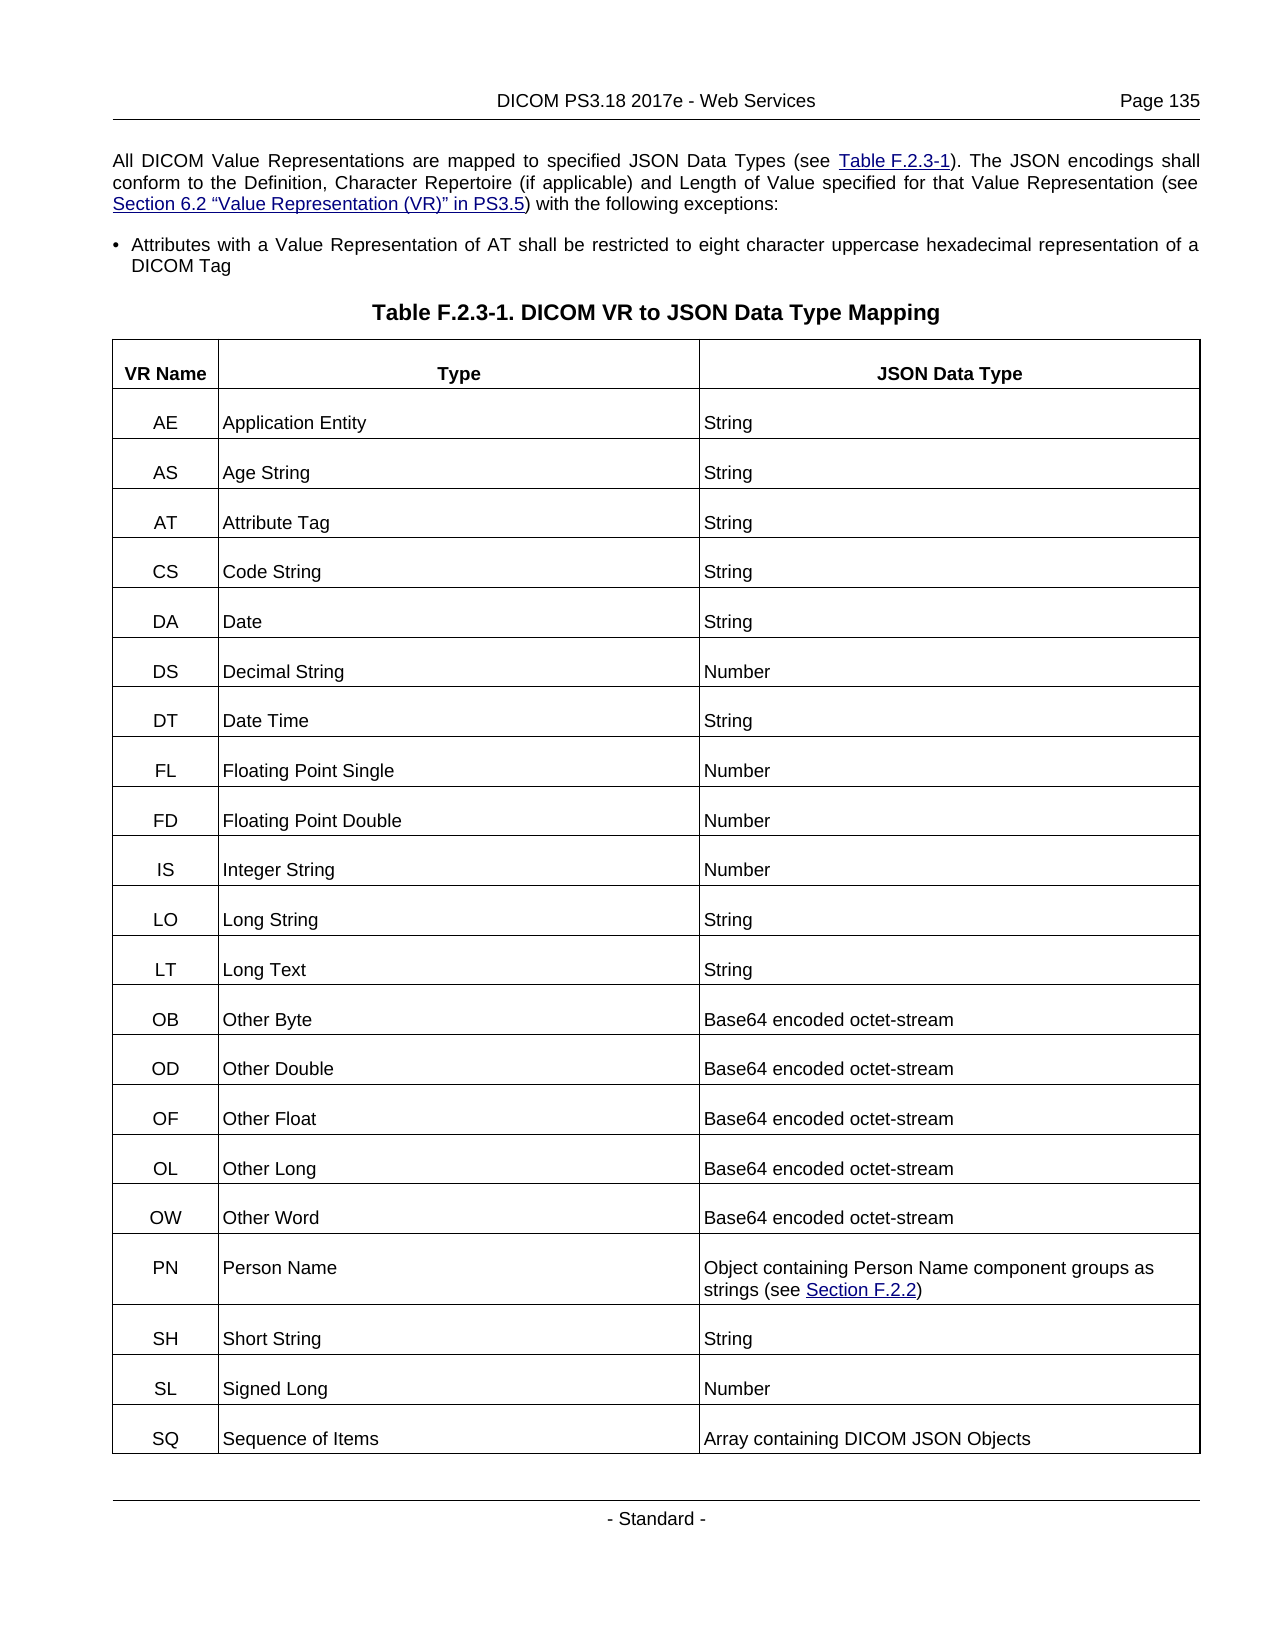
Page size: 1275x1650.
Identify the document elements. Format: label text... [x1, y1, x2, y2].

table_cell Person Name [219, 1234, 699, 1304]
table_cell Array containing DICOM JSON Objects [700, 1405, 1199, 1453]
table_cell FD [113, 787, 218, 835]
table_cell FL [113, 737, 218, 786]
table_cell Signed Long [219, 1355, 699, 1403]
table_cell Long Text [219, 936, 699, 984]
table_cell AE [113, 389, 218, 438]
table_cell Number [700, 836, 1199, 885]
table_cell AT [113, 489, 218, 537]
table_cell OL [113, 1135, 218, 1183]
table_cell Code String [219, 538, 699, 587]
table_cell SL [113, 1355, 218, 1403]
table_cell Base64 encoded octet-stream [700, 985, 1199, 1034]
table_cell IS [113, 836, 218, 885]
table_cell String [700, 886, 1199, 935]
table_cell Base64 encoded octet-stream [700, 1135, 1199, 1183]
table_cell Floating Point Double [219, 787, 699, 835]
table_cell Decimal String [219, 638, 699, 686]
table_cell CS [113, 538, 218, 587]
table_cell OF [113, 1085, 218, 1133]
table_header VR Name [113, 340, 218, 388]
table_cell Date Time [219, 687, 699, 736]
table_cell Number [700, 787, 1199, 835]
table_cell Base64 encoded octet-stream [700, 1085, 1199, 1133]
text All DICOM Value Representations are mapped to specified JSON Data Types (see Table F.2.3-1). The JSON encodings shall conform to the Definition, Character Repertoire (if applicable) and Length of Value specified for that Value Representation (see Section 6.2 “Value Representation (VR)” in PS3.5) with the following exceptions: [112, 150, 1200, 215]
table_cell Object containing Person Name component groups as strings (see Section F.2.2) [700, 1234, 1199, 1304]
table_cell AS [113, 439, 218, 487]
table_cell Number [700, 638, 1199, 686]
table_cell Base64 encoded octet-stream [700, 1184, 1199, 1233]
table_cell PN [113, 1234, 218, 1304]
table_cell Other Double [219, 1035, 699, 1084]
table_cell Other Word [219, 1184, 699, 1233]
table_cell String [700, 439, 1199, 487]
table_cell DA [113, 588, 218, 637]
table_header Type [219, 340, 699, 388]
table_cell String [700, 489, 1199, 537]
list Attributes with a Value Representation of AT shall be restricted to eight character uppercase hexadecimal representation of a DICOM Tag [112, 233, 1200, 277]
table_cell String [700, 1305, 1199, 1354]
table_cell Integer String [219, 836, 699, 885]
table_cell Other Byte [219, 985, 699, 1034]
table_cell Other Long [219, 1135, 699, 1183]
table_cell Application Entity [219, 389, 699, 438]
table_cell Sequence of Items [219, 1405, 699, 1453]
text Table F.2.3-1. DICOM VR to JSON Data Type Mapping [112, 299, 1200, 325]
table_cell DT [113, 687, 218, 736]
table_cell OW [113, 1184, 218, 1233]
table_cell String [700, 588, 1199, 637]
table_cell Age String [219, 439, 699, 487]
table_cell String [700, 936, 1199, 984]
table_cell String [700, 538, 1199, 587]
table_cell Number [700, 737, 1199, 786]
table_cell Attribute Tag [219, 489, 699, 537]
table_cell LO [113, 886, 218, 935]
table_cell Number [700, 1355, 1199, 1403]
table_cell String [700, 687, 1199, 736]
table_header JSON Data Type [700, 340, 1199, 388]
table_cell LT [113, 936, 218, 984]
table_cell Other Float [219, 1085, 699, 1133]
table_cell SQ [113, 1405, 218, 1453]
table_cell OB [113, 985, 218, 1034]
table_cell DS [113, 638, 218, 686]
table_cell String [700, 389, 1199, 438]
table_cell Date [219, 588, 699, 637]
table_cell Long String [219, 886, 699, 935]
table_cell Short String [219, 1305, 699, 1354]
table_cell Base64 encoded octet-stream [700, 1035, 1199, 1084]
table_cell SH [113, 1305, 218, 1354]
table_cell Floating Point Single [219, 737, 699, 786]
table_cell OD [113, 1035, 218, 1084]
